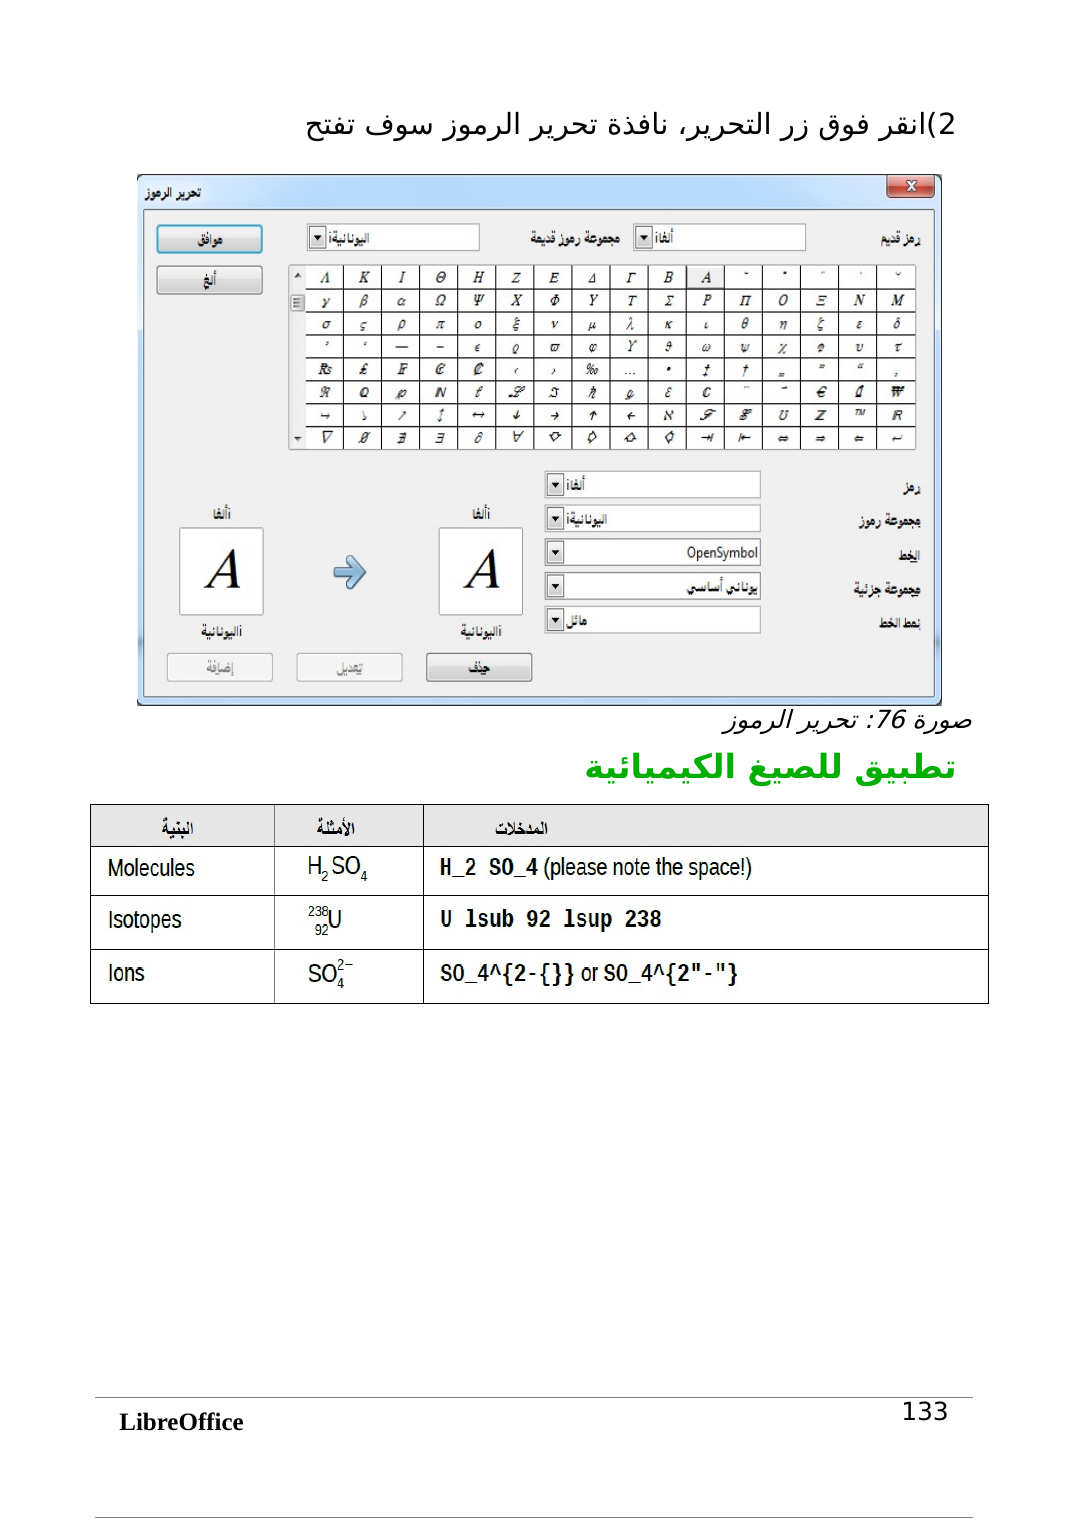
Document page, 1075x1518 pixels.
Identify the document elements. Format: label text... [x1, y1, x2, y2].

subtitle تطبيق للصيغ الكيميائية [103, 734, 972, 787]
text 2)انقر فوق زر التحرير، نافذة تحرير الرموز سوف تفتح [118, 108, 957, 142]
subtitle [103, 154, 972, 167]
picture [82, 799, 993, 1011]
text صورة 76: تحرير الرموز [103, 706, 972, 734]
picture [137, 174, 942, 706]
